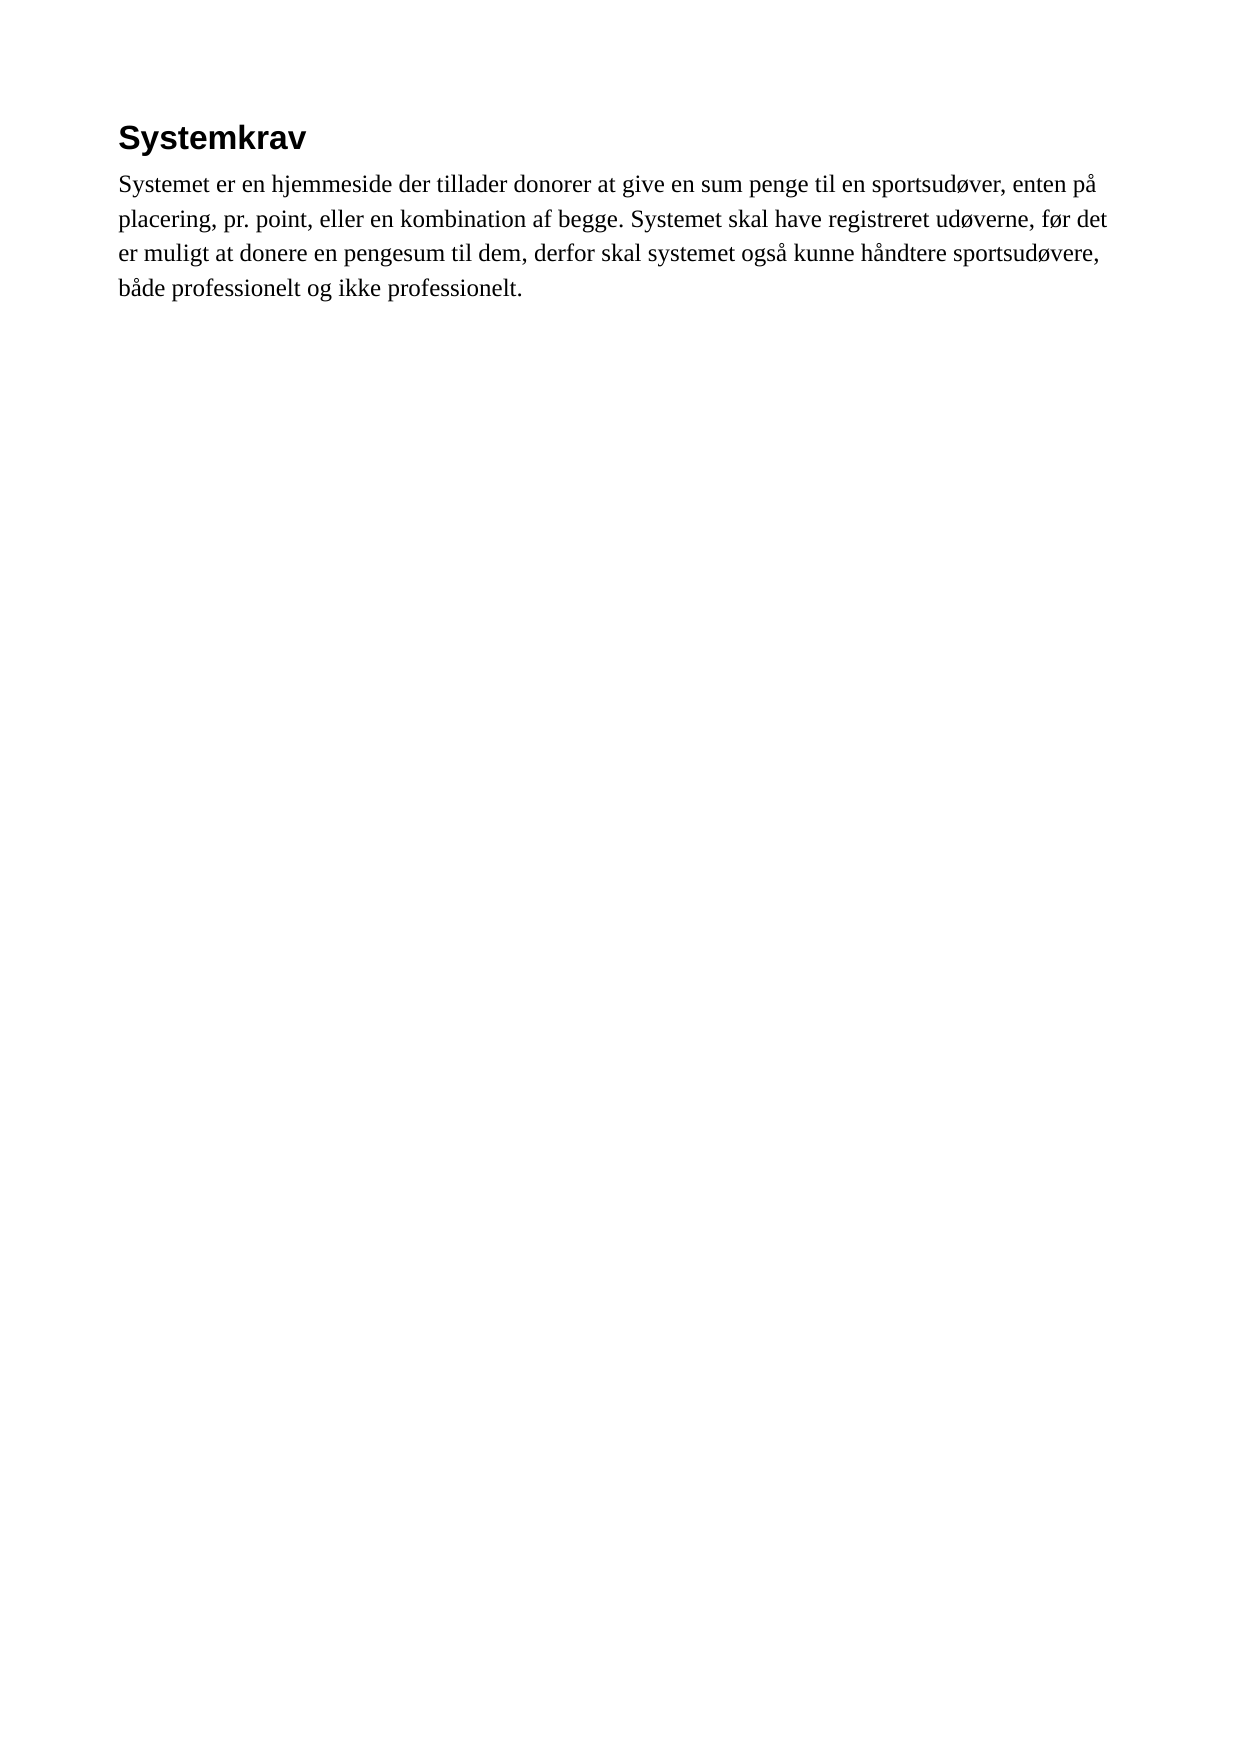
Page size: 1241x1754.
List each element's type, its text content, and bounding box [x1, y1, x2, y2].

text Systemet er en hjemmeside der tillader donorer at give en sum penge til en sportsudøver, enten på placering, pr. point, eller en kombination af begge. Systemet skal have registreret udøverne, før det er muligt at donere en pengesum til dem, derfor skal systemet også kunne håndtere sportsudøvere, både professionelt og ikke professionelt. [118, 169, 1122, 301]
subtitle Systemkrav [118, 118, 1122, 157]
